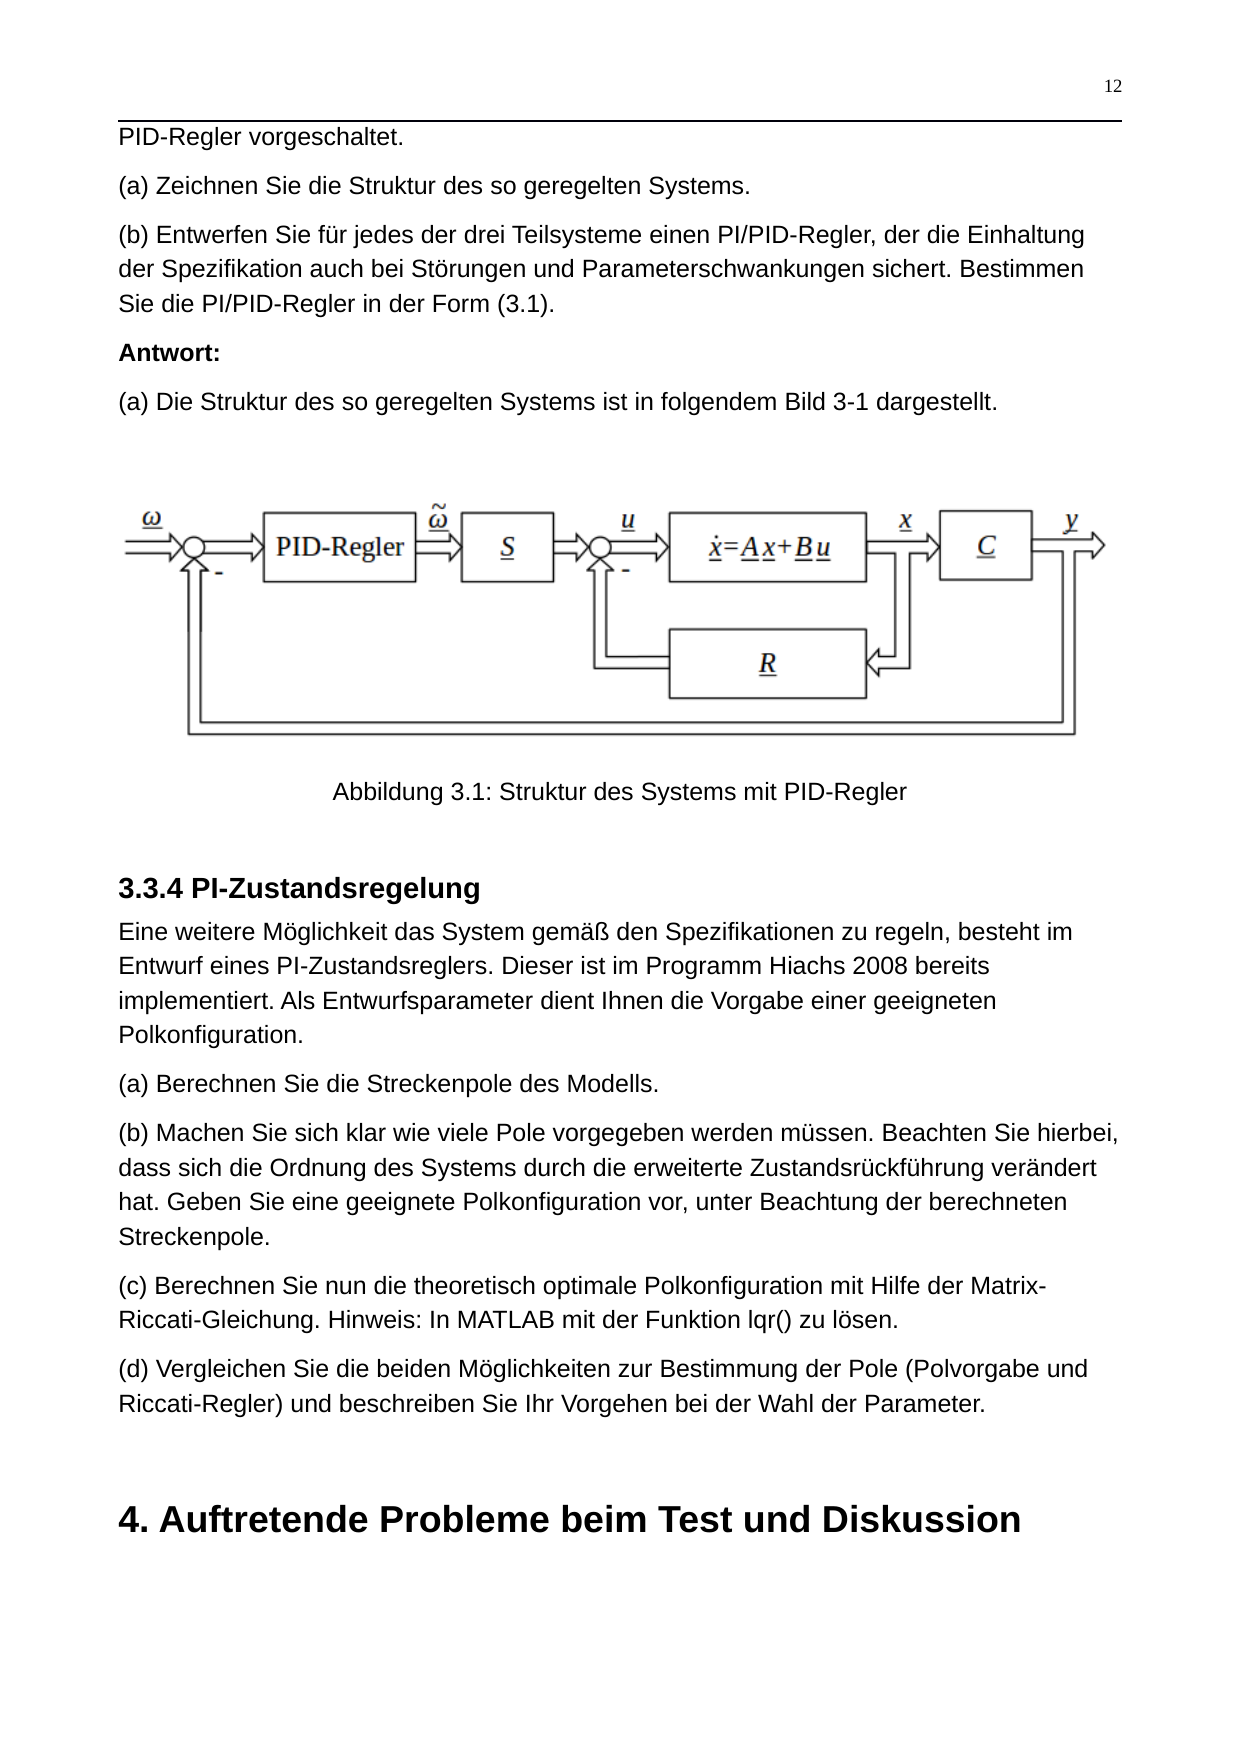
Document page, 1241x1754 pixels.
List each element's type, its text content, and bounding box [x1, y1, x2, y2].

text Abbildung 3.1: Struktur des Systems mit PID-Regler [118, 777, 1122, 805]
text PID-Regler vorgeschaltet. [118, 122, 1122, 151]
text (c) Berechnen Sie nun die theoretisch optimale Polkonfiguration mit Hilfe der Matrix-Riccati-Gleichung. Hinweis: In MATLAB mit der Funktion lqr() zu lösen. [118, 1271, 1122, 1334]
text (a) Berechnen Sie die Streckenpole des Modells. [118, 1069, 1122, 1098]
picture [118, 485, 1123, 751]
text (a) Die Struktur des so geregelten Systems ist in folgendem Bild 3-1 dargestellt. [118, 387, 1122, 416]
text (b) Machen Sie sich klar wie viele Pole vorgegeben werden müssen. Beachten Sie hierbei, dass sich die Ordnung des Systems durch die erweiterte Zustandsrückführung verändert hat. Geben Sie eine geeignete Polkonfiguration vor, unter Beachtung der berechneten Streckenpole. [118, 1118, 1122, 1251]
text Eine weitere Möglichkeit das System gemäß den Spezifikationen zu regeln, besteht im Entwurf eines PI-Zustandsreglers. Dieser ist im Programm Hiachs 2008 bereits implementiert. Als Entwurfsparameter dient Ihnen die Vorgabe einer geeigneten Polkonfiguration. [118, 917, 1122, 1049]
text (b) Entwerfen Sie für jedes der drei Teilsysteme einen PI/PID-Regler, der die Einhaltung der Spezifikation auch bei Störungen und Parameterschwankungen sichert. Bestimmen Sie die PI/PID-Regler in der Form (3.1). [118, 220, 1122, 318]
title 3.3.4 PI-Zustandsregelung [118, 871, 1122, 905]
text (a) Zeichnen Sie die Struktur des so geregelten Systems. [118, 171, 1122, 199]
title 4. Auftretende Probleme beim Test und Diskussion [118, 1497, 1122, 1541]
text (d) Vergleichen Sie die beiden Möglichkeiten zur Bestimmung der Pole (Polvorgabe und Riccati-Regler) und beschreiben Sie Ihr Vorgehen bei der Wahl der Parameter. [118, 1354, 1122, 1418]
text Antwort: [118, 338, 1122, 367]
